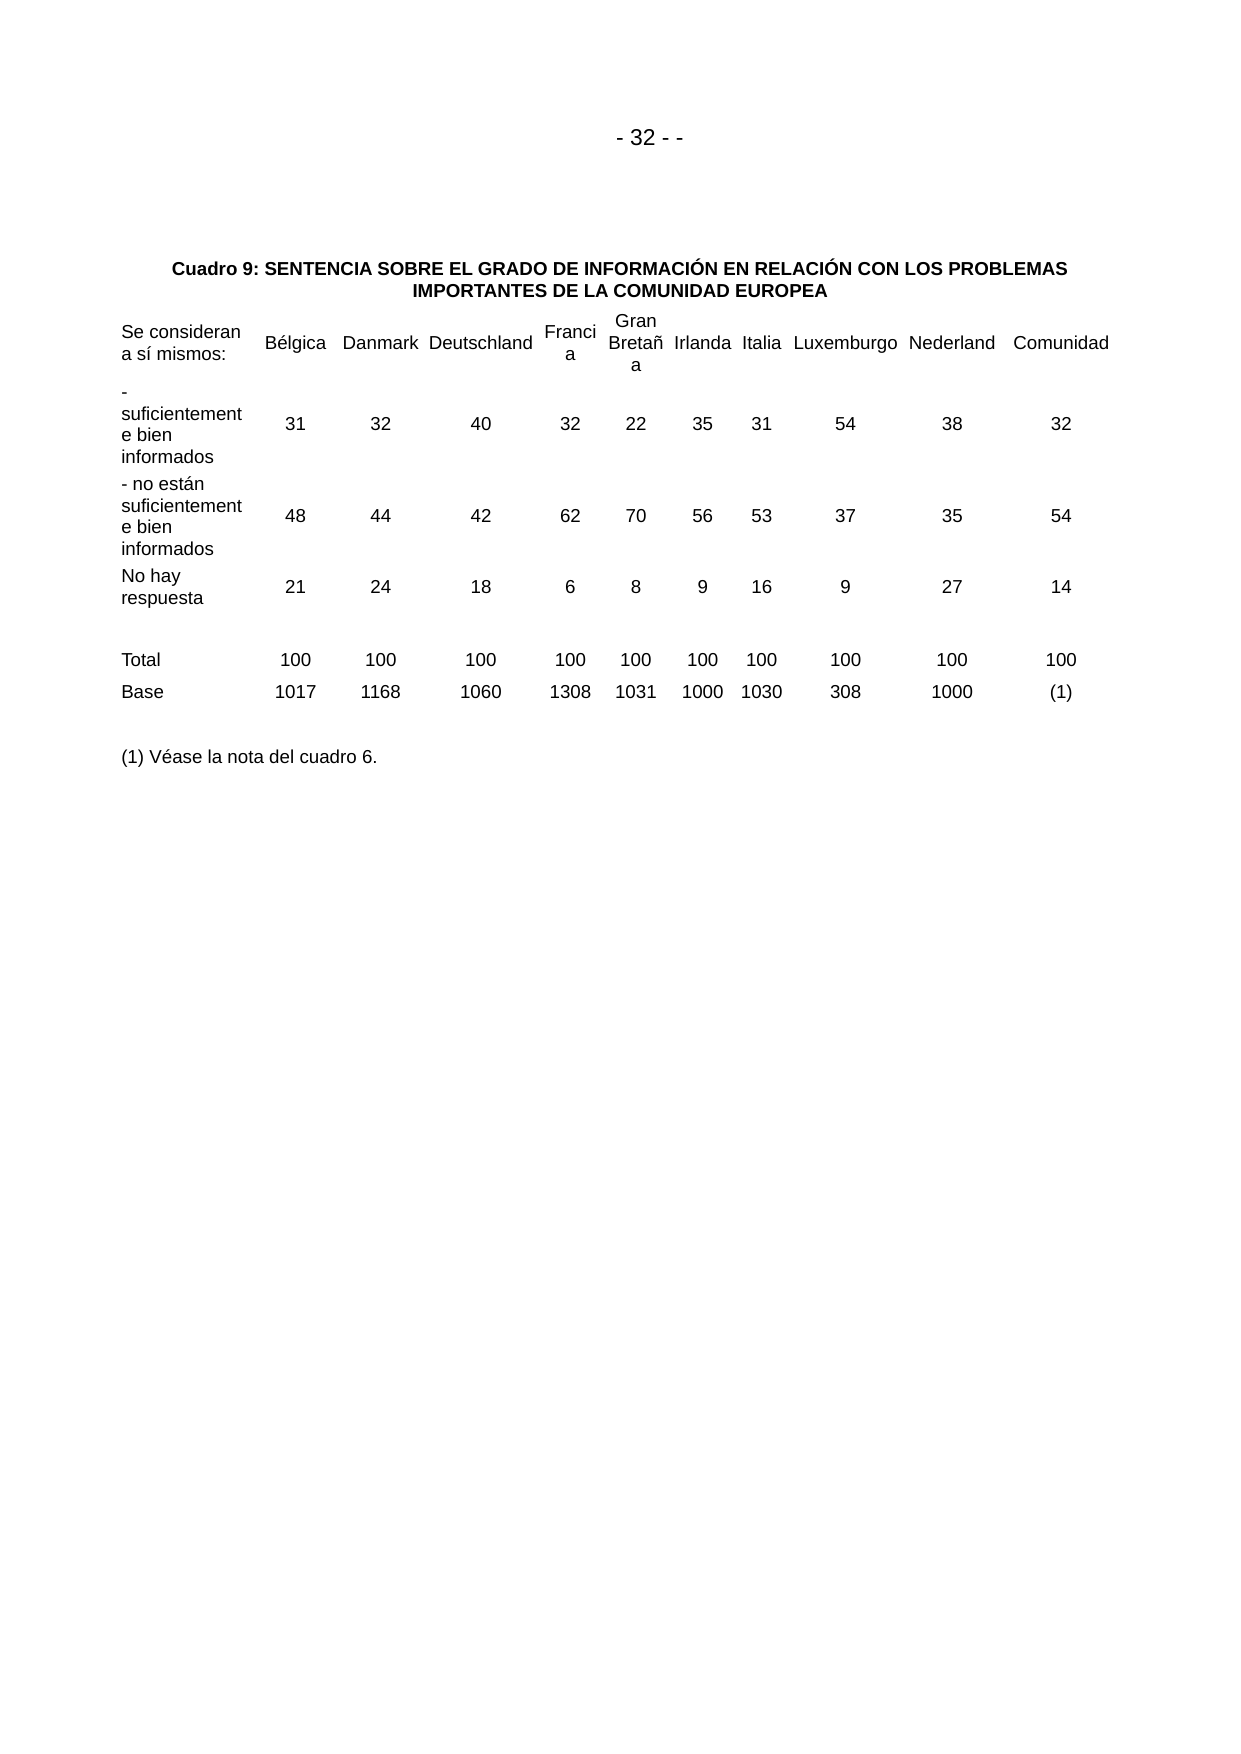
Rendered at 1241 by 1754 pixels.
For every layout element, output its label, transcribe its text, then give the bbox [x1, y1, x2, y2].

table_cell [118, 611, 253, 643]
table_cell [736, 708, 787, 741]
table_cell 54 [787, 378, 904, 470]
table_cell [1000, 611, 1122, 643]
table_cell 18 [424, 562, 538, 611]
table_cell 27 [904, 562, 1000, 611]
table_cell 308 [787, 676, 904, 708]
table_cell Nederland [904, 308, 1000, 378]
table_cell 31 [253, 378, 337, 470]
table_cell [1000, 708, 1122, 741]
table_cell Bélgica [253, 308, 337, 378]
table_cell 32 [1000, 378, 1122, 470]
table_cell 48 [253, 470, 337, 562]
table_cell 35 [669, 378, 736, 470]
table_cell Luxemburgo [787, 308, 904, 378]
table_cell 8 [603, 562, 669, 611]
table_cell 100 [1000, 644, 1122, 676]
table_cell [603, 708, 669, 741]
table_header Cuadro 9: SENTENCIA SOBRE EL GRADO DE INFORMACIÓN EN RELACIÓN CON LOS PROBLEMAS IMPORTANTES DE LA COMUNIDAD EUROPEA [118, 252, 1122, 307]
table_cell 1000 [669, 676, 736, 708]
table_cell 56 [669, 470, 736, 562]
table_cell Se consideran a sí mismos: [118, 308, 253, 378]
table_cell 24 [337, 562, 424, 611]
table_cell Total [118, 644, 253, 676]
table_cell [787, 708, 904, 741]
table_cell 100 [904, 644, 1000, 676]
table_cell 44 [337, 470, 424, 562]
table_cell 100 [538, 644, 603, 676]
table_cell [904, 611, 1000, 643]
table_cell [603, 611, 669, 643]
table_cell 100 [787, 644, 904, 676]
table_cell [118, 708, 253, 741]
table_cell 100 [253, 644, 337, 676]
table_cell (1) Véase la nota del cuadro 6. [118, 741, 1122, 773]
table_cell - no están suficientemente bien informados [118, 470, 253, 562]
table_cell 32 [538, 378, 603, 470]
table_cell [736, 611, 787, 643]
table_cell 100 [736, 644, 787, 676]
table_cell 100 [603, 644, 669, 676]
table_cell [787, 611, 904, 643]
table_cell 100 [669, 644, 736, 676]
table_cell 40 [424, 378, 538, 470]
table_cell [669, 611, 736, 643]
table_cell [424, 708, 538, 741]
table_cell Gran Bretaña [603, 308, 669, 378]
table_cell [538, 611, 603, 643]
table_cell 21 [253, 562, 337, 611]
table_cell 1000 [904, 676, 1000, 708]
table_cell [253, 611, 337, 643]
table_cell [337, 708, 424, 741]
table_cell 1168 [337, 676, 424, 708]
table_cell Danmark [337, 308, 424, 378]
table_cell Deutschland [424, 308, 538, 378]
table_cell Comunidad [1000, 308, 1122, 378]
table_cell [669, 708, 736, 741]
table_cell 1017 [253, 676, 337, 708]
table_cell 37 [787, 470, 904, 562]
table_cell 53 [736, 470, 787, 562]
table_cell 1308 [538, 676, 603, 708]
table_cell 9 [787, 562, 904, 611]
table_cell (1) [1000, 676, 1122, 708]
table_cell 100 [424, 644, 538, 676]
table_cell 38 [904, 378, 1000, 470]
table_cell 22 [603, 378, 669, 470]
table_cell 35 [904, 470, 1000, 562]
table_cell 1030 [736, 676, 787, 708]
table_cell 42 [424, 470, 538, 562]
table_cell [424, 611, 538, 643]
table_cell 70 [603, 470, 669, 562]
table_cell [538, 708, 603, 741]
table_cell Base [118, 676, 253, 708]
table_cell 32 [337, 378, 424, 470]
table_cell [253, 708, 337, 741]
table_cell [904, 708, 1000, 741]
table_cell 1060 [424, 676, 538, 708]
table_cell 1031 [603, 676, 669, 708]
table_cell 14 [1000, 562, 1122, 611]
table_cell 54 [1000, 470, 1122, 562]
table_cell [337, 611, 424, 643]
table_cell 9 [669, 562, 736, 611]
table_cell 6 [538, 562, 603, 611]
table_cell 16 [736, 562, 787, 611]
table_cell 62 [538, 470, 603, 562]
table_cell 100 [337, 644, 424, 676]
table_cell Italia [736, 308, 787, 378]
table_cell 31 [736, 378, 787, 470]
table_cell No hay respuesta [118, 562, 253, 611]
table_cell Irlanda [669, 308, 736, 378]
table_cell - suficientemente bien informados [118, 378, 253, 470]
table_cell Francia [538, 308, 603, 378]
